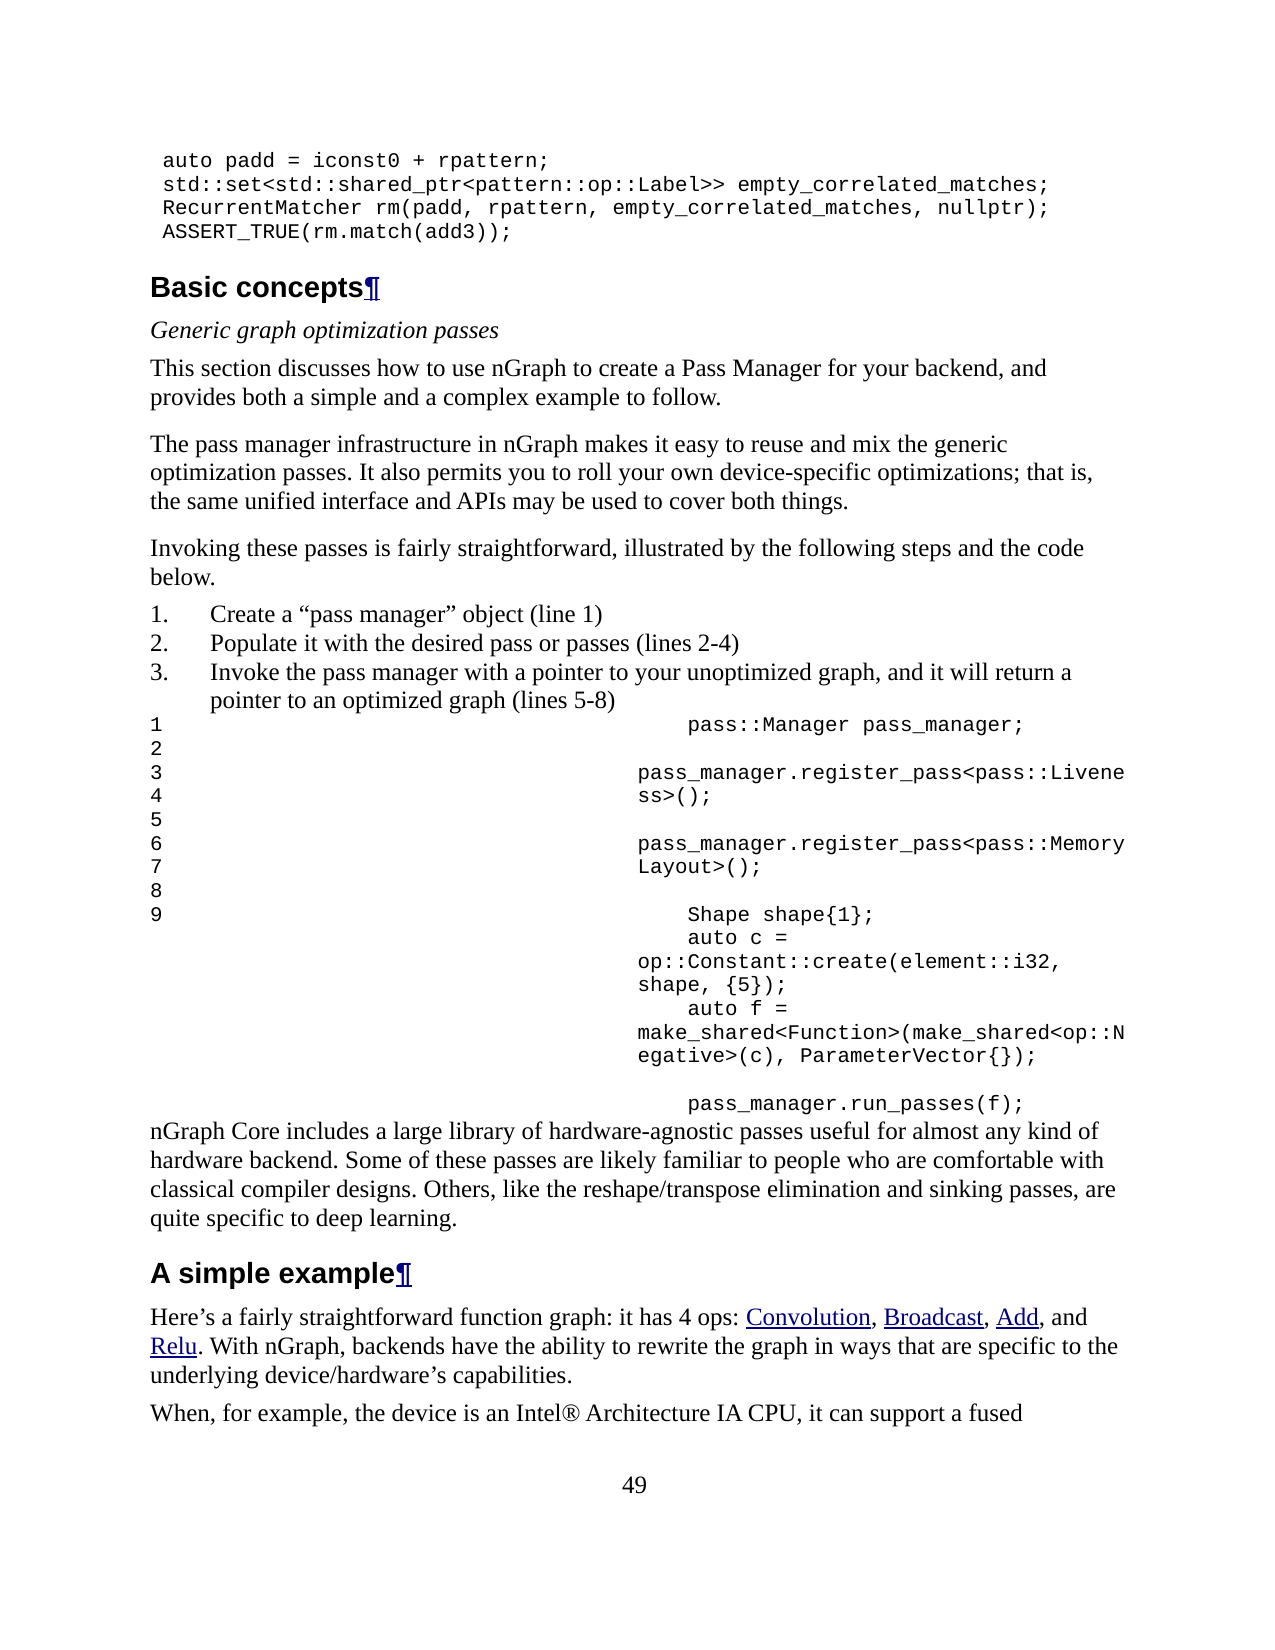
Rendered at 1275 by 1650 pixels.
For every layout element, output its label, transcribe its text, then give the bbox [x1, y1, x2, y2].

list Invoke the pass manager with a pointer to your unoptimized graph, and it will return a pointer to an optimized graph (lines 5-8) [150, 657, 1125, 714]
table_header pass::Manager pass_manager; pass_manager.register_pass<pass::Liveness>(); pass_manager.register_pass<pass::MemoryLayout>(); Shape shape{1}; auto c = op::Constant::create(element::i32, shape, {5}); auto f = make_shared<Function>(make_shared<op::Negative>(c), ParameterVector{}); pass_manager.run_passes(f); [638, 714, 1125, 1116]
text This section discusses how to use nGraph to create a Pass Manager for your backend, and provides both a simple and a complex example to follow. [150, 353, 1125, 411]
text Here’s a fairly straightforward function graph: it has 4 ops: Convolution, Broadcast, Add, and Relu. With nGraph, backends have the ability to rewrite the graph in ways that are specific to the underlying device/hardware’s capabilities. [150, 1302, 1125, 1389]
text The pass manager infrastructure in nGraph makes it easy to reuse and mix the generic optimization passes. It also permits you to roll your own device-specific optimizations; that is, the same unified interface and APIs may be used to cover both things. [150, 429, 1125, 515]
table_header 1 2 3 4 5 6 7 8 9 [150, 714, 637, 1116]
text nGraph Core includes a large library of hardware-agnostic passes useful for almost any kind of hardware backend. Some of these passes are likely familiar to people who are comfortable with classical compiler designs. Others, like the reshape/transpose elimination and sinking passes, are quite specific to deep learning. [150, 1116, 1125, 1231]
text ASSERT_TRUE(rm.match(add3)); [150, 221, 1125, 244]
text Invoking these passes is fairly straightforward, illustrated by the following steps and the code below. [150, 533, 1125, 590]
list Create a “pass manager” object (line 1) [150, 599, 1125, 628]
subtitle A simple example¶ [150, 1256, 1125, 1290]
text auto padd = iconst0 + rpattern; [150, 150, 1125, 174]
text std::set<std::shared_ptr<pattern::op::Label>> empty_correlated_matches; [150, 174, 1125, 197]
subtitle Basic concepts¶ [150, 269, 1125, 303]
text Generic graph optimization passes [150, 316, 1125, 344]
text RecurrentMatcher rm(padd, rpattern, empty_correlated_matches, nullptr); [150, 197, 1125, 221]
text When, for example, the device is an Intel® Architecture IA CPU, it can support a fused [150, 1398, 1125, 1426]
list Populate it with the desired pass or passes (lines 2-4) [150, 628, 1125, 657]
